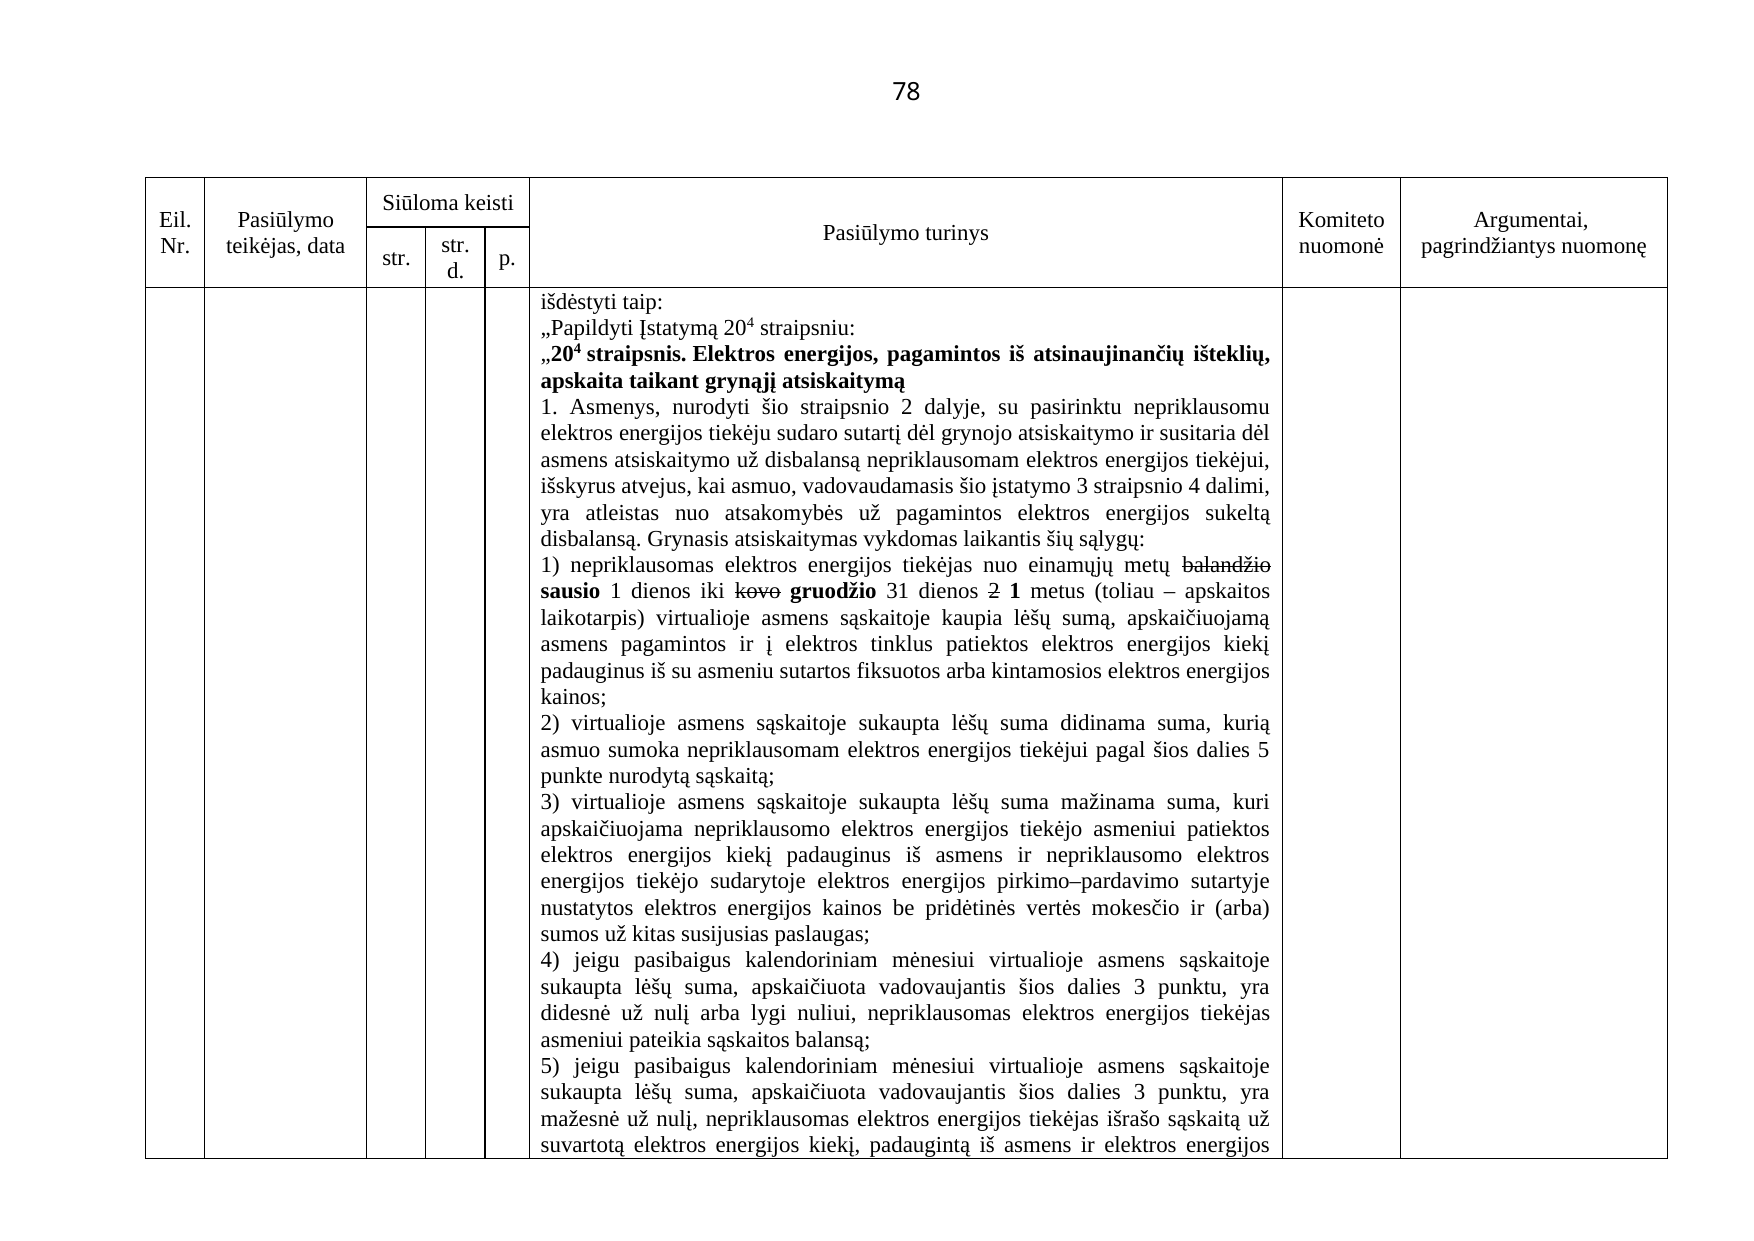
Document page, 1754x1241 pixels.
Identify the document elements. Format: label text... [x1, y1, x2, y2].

table_header Argumentai, pagrindžiantys nuomonę [1401, 178, 1667, 287]
table_header Siūloma keisti [367, 178, 529, 226]
table_cell [205, 288, 366, 1157]
table_cell [1401, 288, 1667, 1157]
table_cell [146, 288, 204, 1157]
table_cell [367, 288, 425, 1157]
table_header Pasiūlymo teikėjas, data [205, 178, 366, 287]
table_header Komiteto nuomonė [1283, 178, 1400, 287]
table_header Eil. Nr. [146, 178, 204, 287]
table_cell p. [486, 228, 529, 287]
table_header Pasiūlymo turinys [530, 178, 1282, 287]
table_cell [426, 288, 484, 1157]
table_cell str. d. [426, 228, 484, 287]
table_cell [486, 288, 529, 1157]
table_cell išdėstyti taip: „Papildyti Įstatymą 204 straipsniu: „204 straipsnis. Elektros energijos, pagamintos iš atsinaujinančių išteklių, apskaita taikant grynąjį atsiskaitymą 1. Asmenys, nurodyti šio straipsnio 2 dalyje, su pasirinktu nepriklausomu elektros energijos tiekėju sudaro sutartį dėl grynojo atsiskaitymo ir susitaria dėl asmens atsiskaitymo už disbalansą nepriklausomam elektros energijos tiekėjui, išskyrus atvejus, kai asmuo, vadovaudamasis šio įstatymo 3 straipsnio 4 dalimi, yra atleistas nuo atsakomybės už pagamintos elektros energijos sukeltą disbalansą. Grynasis atsiskaitymas vykdomas laikantis šių sąlygų: 1) nepriklausomas elektros energijos tiekėjas nuo einamųjų metų balandžio sausio 1 dienos iki kovo gruodžio 31 dienos 2 1 metus (toliau – apskaitos laikotarpis) virtualioje asmens sąskaitoje kaupia lėšų sumą, apskaičiuojamą asmens pagamintos ir į elektros tinklus patiektos elektros energijos kiekį padauginus iš su asmeniu sutartos fiksuotos arba kintamosios elektros energijos kainos; 2) virtualioje asmens sąskaitoje sukaupta lėšų suma didinama suma, kurią asmuo sumoka nepriklausomam elektros energijos tiekėjui pagal šios dalies 5 punkte nurodytą sąskaitą; 3) virtualioje asmens sąskaitoje sukaupta lėšų suma mažinama suma, kuri apskaičiuojama nepriklausomo elektros energijos tiekėjo asmeniui patiektos elektros energijos kiekį padauginus iš asmens ir nepriklausomo elektros energijos tiekėjo sudarytoje elektros energijos pirkimo–pardavimo sutartyje nustatytos elektros energijos kainos be pridėtinės vertės mokesčio ir (arba) sumos už kitas susijusias paslaugas; 4) jeigu pasibaigus kalendoriniam mėnesiui virtualioje asmens sąskaitoje sukaupta lėšų suma, apskaičiuota vadovaujantis šios dalies 3 punktu, yra didesnė už nulį arba lygi nuliui, nepriklausomas elektros energijos tiekėjas asmeniui pateikia sąskaitos balansą; 5) jeigu pasibaigus kalendoriniam mėnesiui virtualioje asmens sąskaitoje sukaupta lėšų suma, apskaičiuota vadovaujantis šios dalies 3 punktu, yra mažesnė už nulį, nepriklausomas elektros energijos tiekėjas išrašo sąskaitą už suvartotą elektros energijos kiekį, padaugintą iš asmens ir elektros energijos [530, 288, 1282, 1157]
table_cell str. [367, 228, 425, 287]
table_cell [1283, 288, 1400, 1157]
